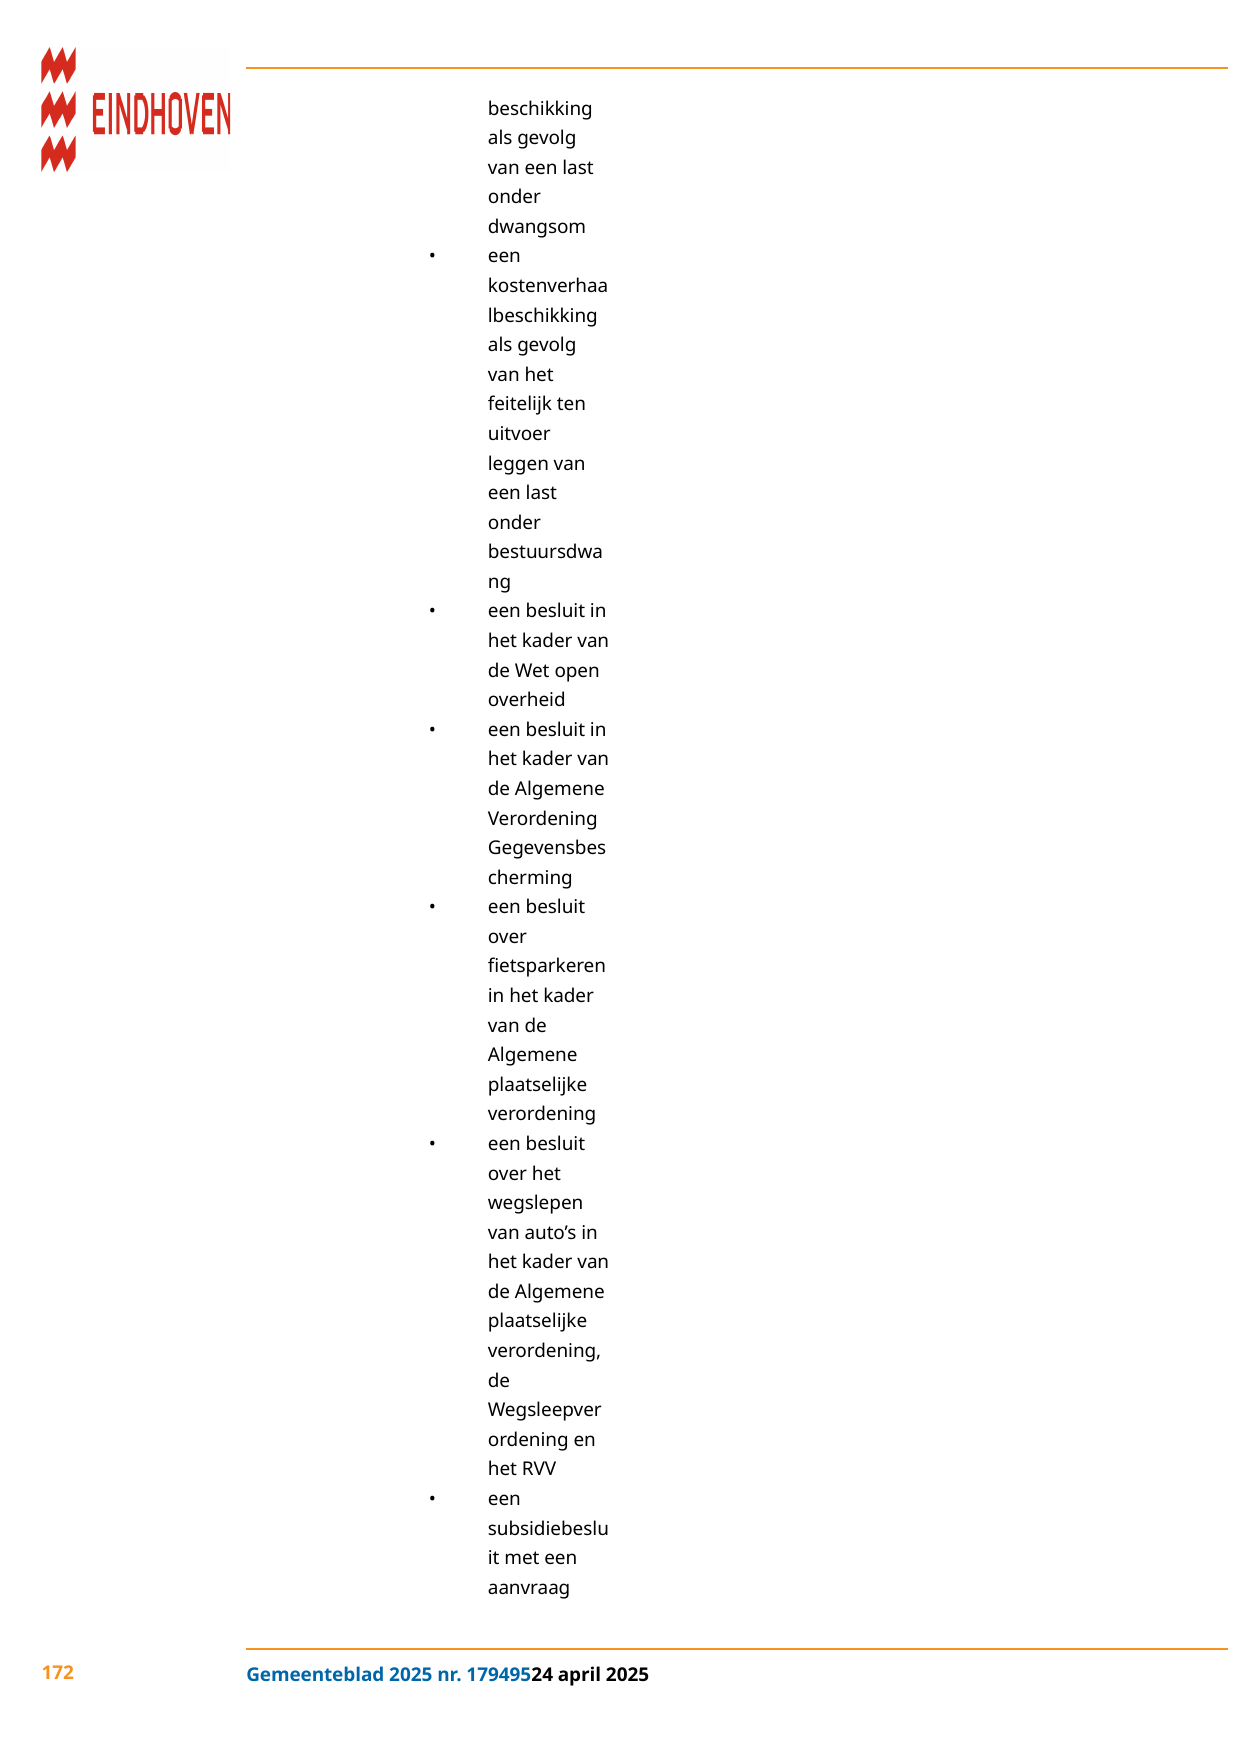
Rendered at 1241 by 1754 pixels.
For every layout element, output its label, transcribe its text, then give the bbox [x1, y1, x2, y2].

table_cell [971, 95, 1152, 1600]
table_cell [790, 95, 971, 1600]
table_cell beschikking als gevolg van een last onder dwangsom een kostenverhaalbeschikking als gevolg van het feitelijk ten uitvoer leggen van een last onder bestuursdwang een besluit in het kader van de Wet open overheid een besluit in het kader van de Algemene Verordening Gegevensbescherming een besluit over fietsparkeren in het kader van de Algemene plaatselijke verordening een besluit over het wegslepen van auto’s in het kader van de Algemene plaatselijke verordening, de Wegsleepverordening en het RVV een subsidiebesluit met een aanvraag [429, 95, 609, 1600]
table_cell [609, 95, 790, 1600]
table_cell [248, 95, 429, 1600]
picture [41, 47, 231, 172]
